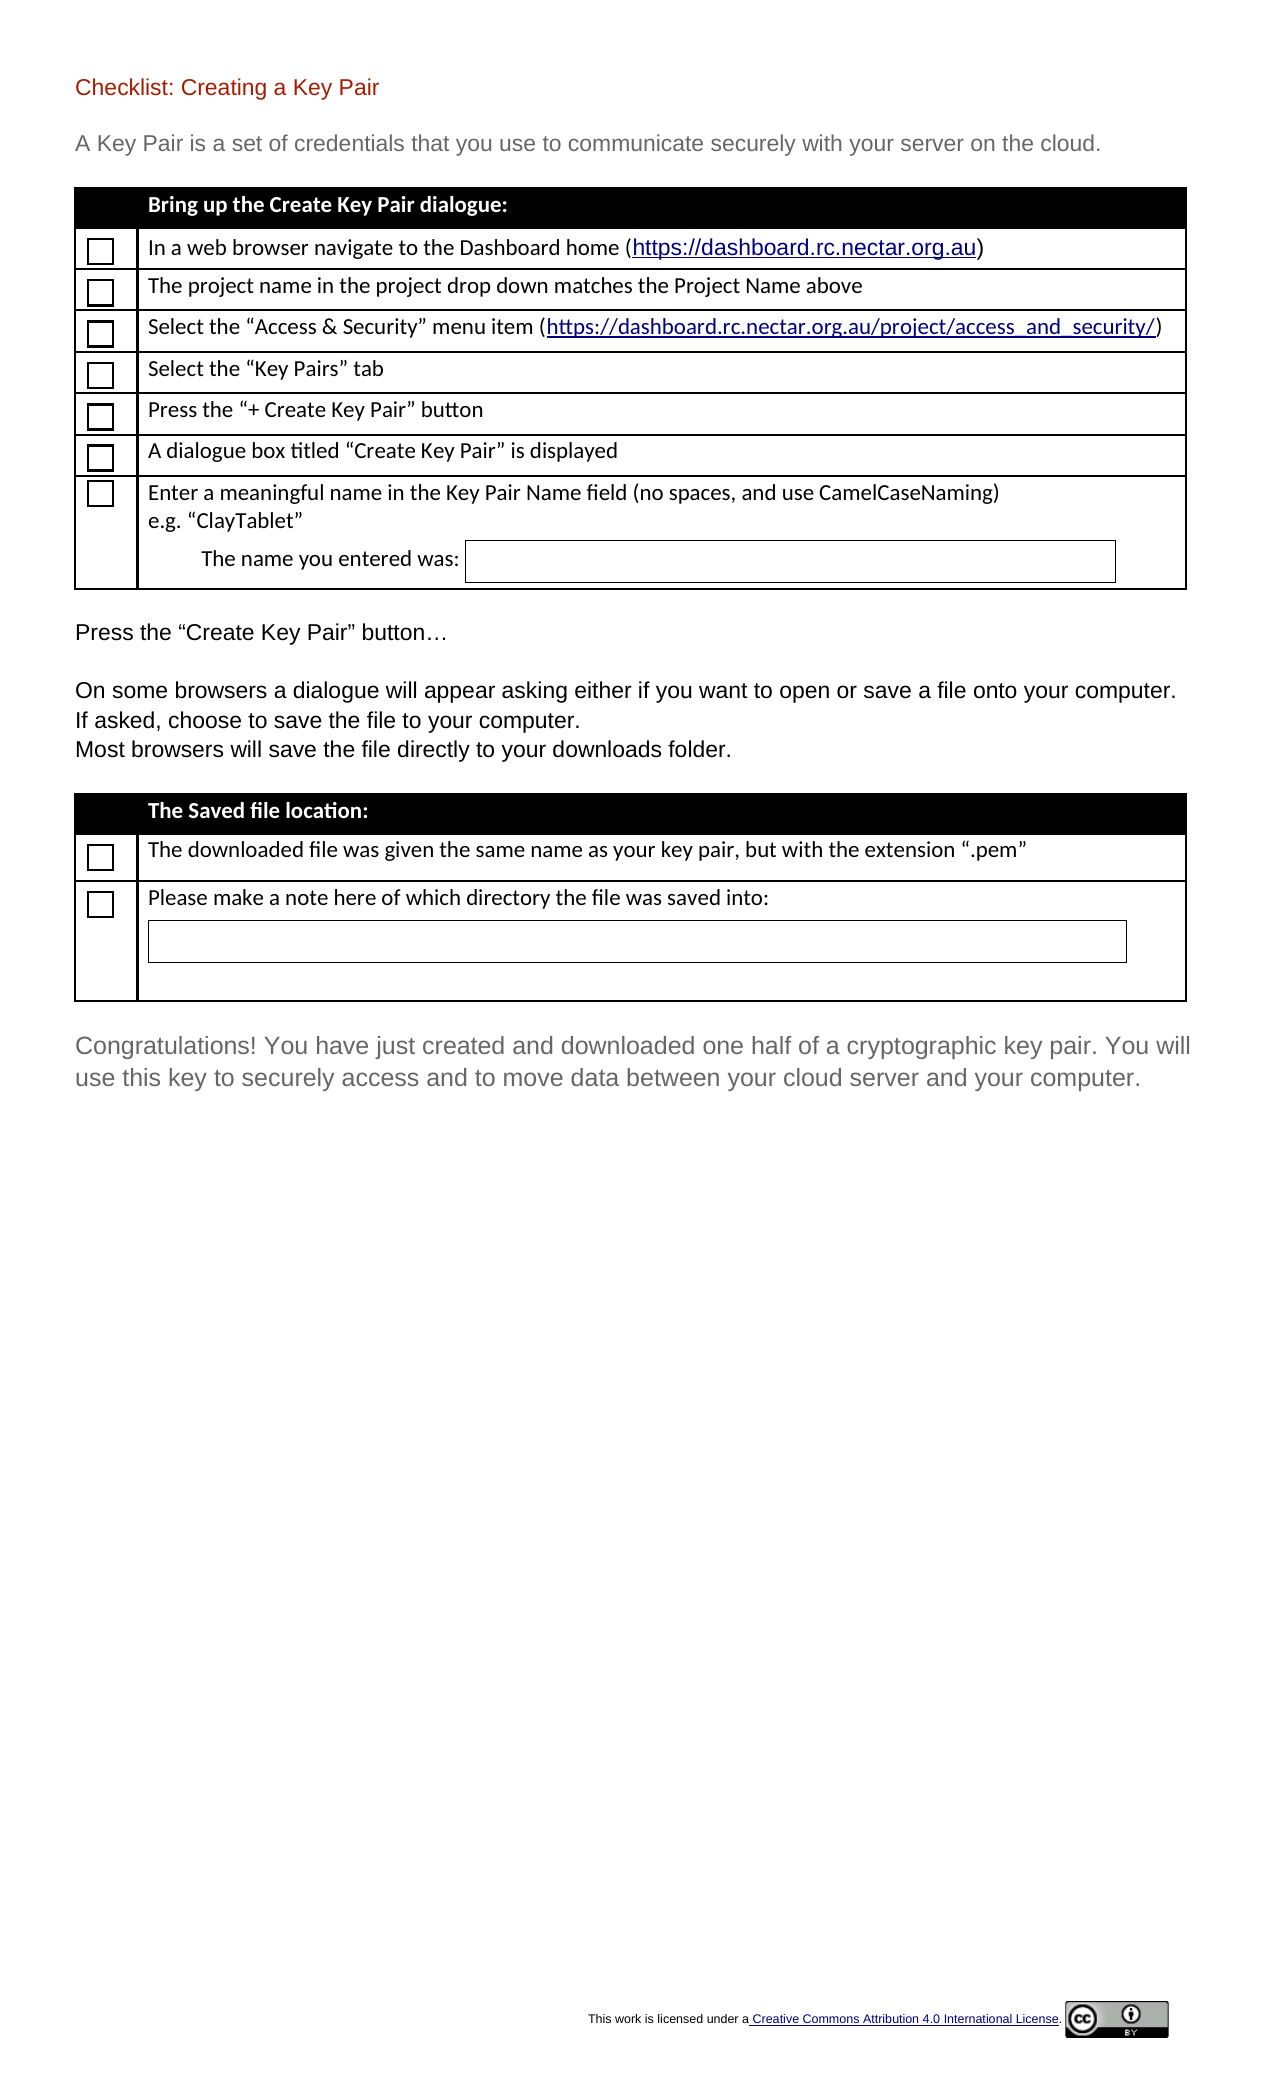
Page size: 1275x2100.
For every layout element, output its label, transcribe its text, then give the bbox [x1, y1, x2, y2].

table_cell In a web browser navigate to the Dashboard home (https://dashboard.rc.nectar.org.au) [139, 229, 1185, 268]
table_cell [76, 882, 136, 1000]
table_cell Press the “+ Create Key Pair” button [139, 394, 1185, 433]
table_cell [76, 353, 136, 392]
picture [1065, 2001, 1169, 2038]
table_cell Select the “Access & Security” menu item (https://dashboard.rc.nectar.org.au/project/access_and_security/) [139, 311, 1185, 351]
table_cell [76, 835, 136, 880]
table_header Bring up the Create Key Pair dialogue: [139, 189, 1185, 227]
table_cell A dialogue box titled “Create Key Pair” is displayed [139, 436, 1185, 475]
table_cell The project name in the project drop down matches the Project Name above [139, 270, 1185, 309]
table_cell [76, 436, 136, 475]
text Press the “Create Key Pair” button… [75, 619, 1200, 645]
table_cell [76, 270, 136, 309]
table_cell The downloaded file was given the same name as your key pair, but with the extension “.pem” [139, 835, 1185, 880]
text Most browsers will save the file directly to your downloads folder. [75, 737, 1200, 763]
table_header The Saved file location: [139, 795, 1185, 833]
table_cell Please make a note here of which directory the file was saved into: [139, 882, 1185, 1000]
text Congratulations! You have just created and downloaded one half of a cryptographic key pair. You will use this key to securely access and to move data between your cloud server and your computer. [75, 1031, 1200, 1091]
table_cell [76, 477, 136, 588]
table_cell [76, 311, 136, 351]
table_header [76, 795, 136, 833]
text A Key Pair is a set of credentials that you use to communicate securely with your server on the cloud. [75, 131, 1200, 157]
table_header [76, 189, 136, 227]
table_cell Enter a meaningful name in the Key Pair Name field (no spaces, and use CamelCaseNaming) e.g. “ClayTablet” The name you entered was: [139, 477, 1185, 588]
table_cell [76, 394, 136, 433]
text Checklist: Creating a Key Pair [75, 75, 1200, 101]
text On some browsers a dialogue will appear asking either if you want to open or save a file onto your computer. If asked, choose to save the file to your computer. [75, 678, 1200, 733]
table_cell Select the “Key Pairs” tab [139, 353, 1185, 392]
table_cell [76, 229, 136, 268]
